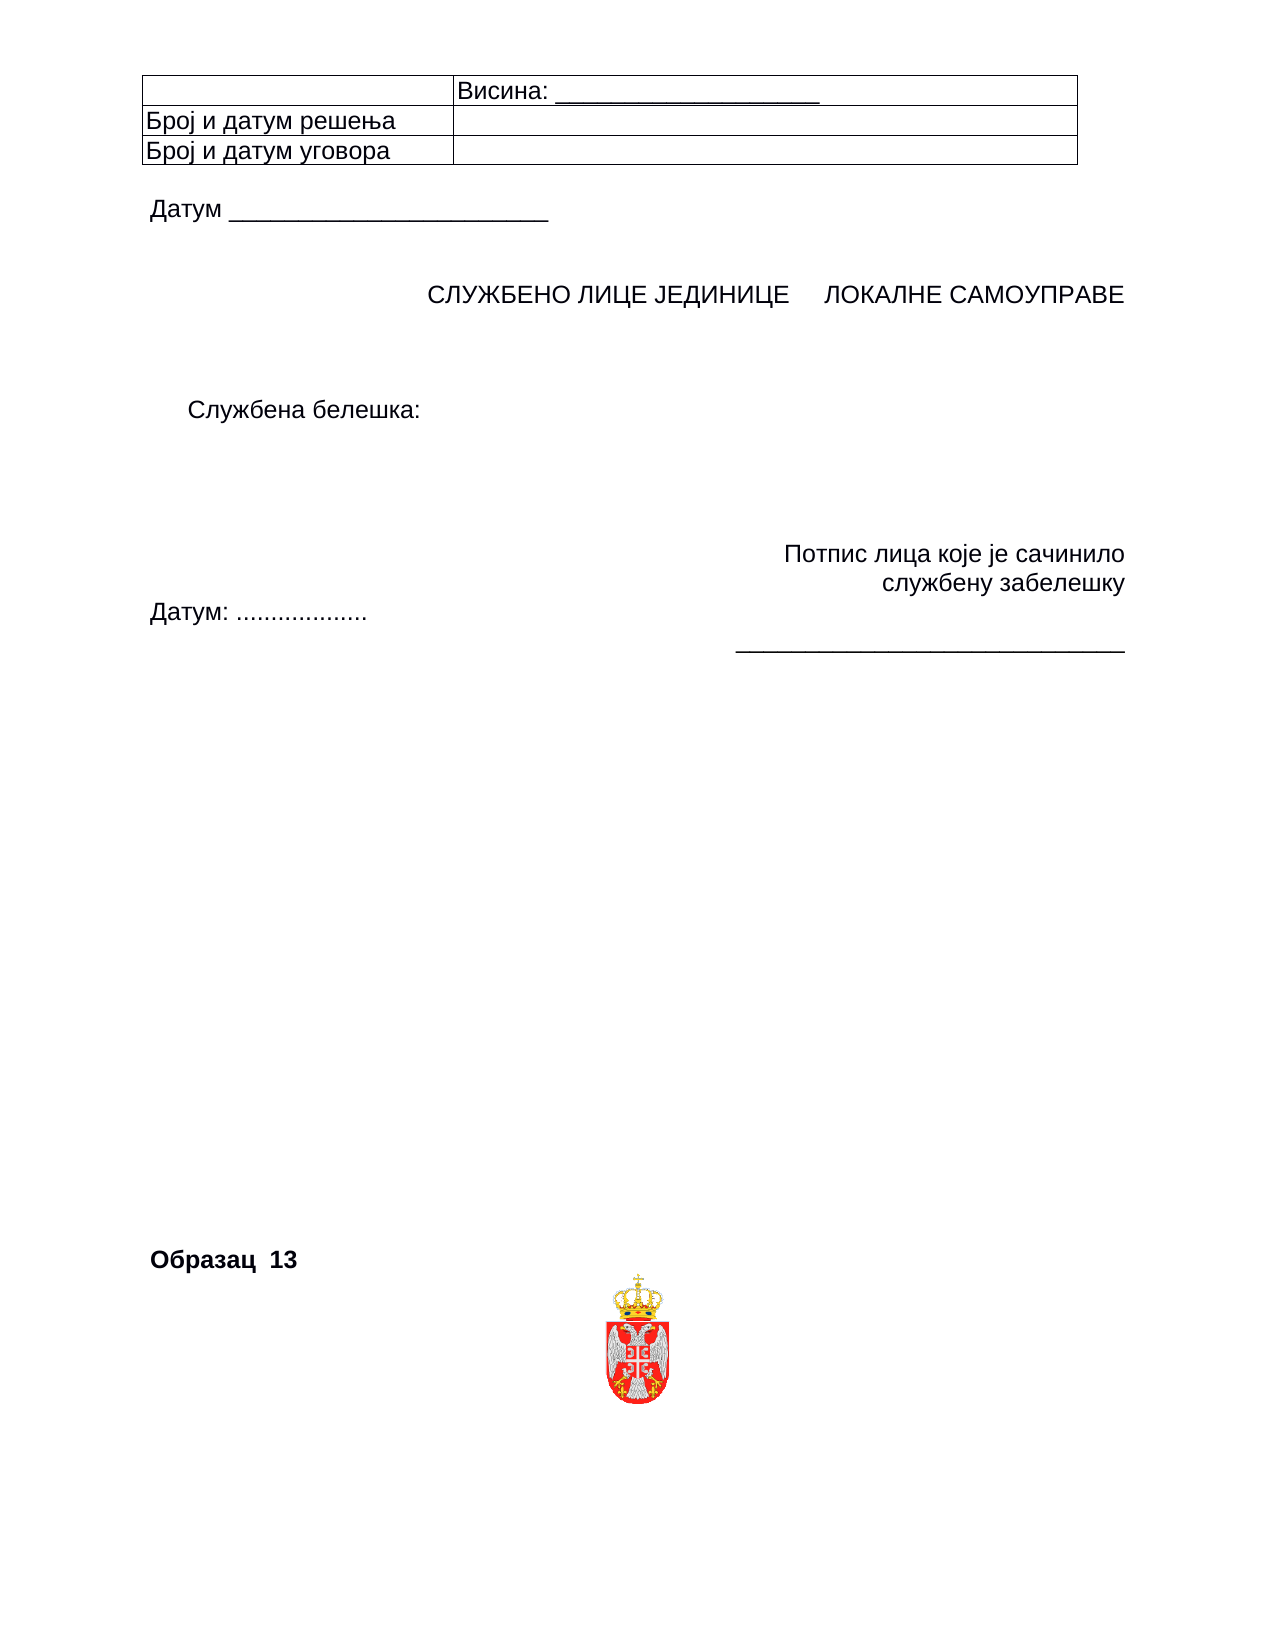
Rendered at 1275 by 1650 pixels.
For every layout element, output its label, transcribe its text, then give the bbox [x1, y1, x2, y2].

table_cell [454, 106, 1077, 134]
text Датум _______________________ [150, 194, 1125, 223]
text Потпис лица које је сачинило [150, 539, 1125, 568]
text Образац 13 [150, 1245, 1102, 1274]
text Службена белешка: [187, 395, 1125, 424]
text ____________________________ [150, 625, 1125, 654]
text СЛУЖБЕНО ЛИЦЕ ЈЕДИНИЦЕ ЛОКАЛНЕ САМОУПРАВЕ [187, 280, 1125, 309]
table_cell Број и датум уговора [143, 136, 453, 164]
table_cell Број и датум решења [143, 106, 453, 134]
table_cell [143, 76, 453, 105]
table_cell Висина: ___________________ [454, 76, 1077, 105]
text службену забелешку [150, 568, 1125, 597]
table_cell [454, 136, 1077, 164]
text Датум: ................... [150, 597, 1125, 625]
